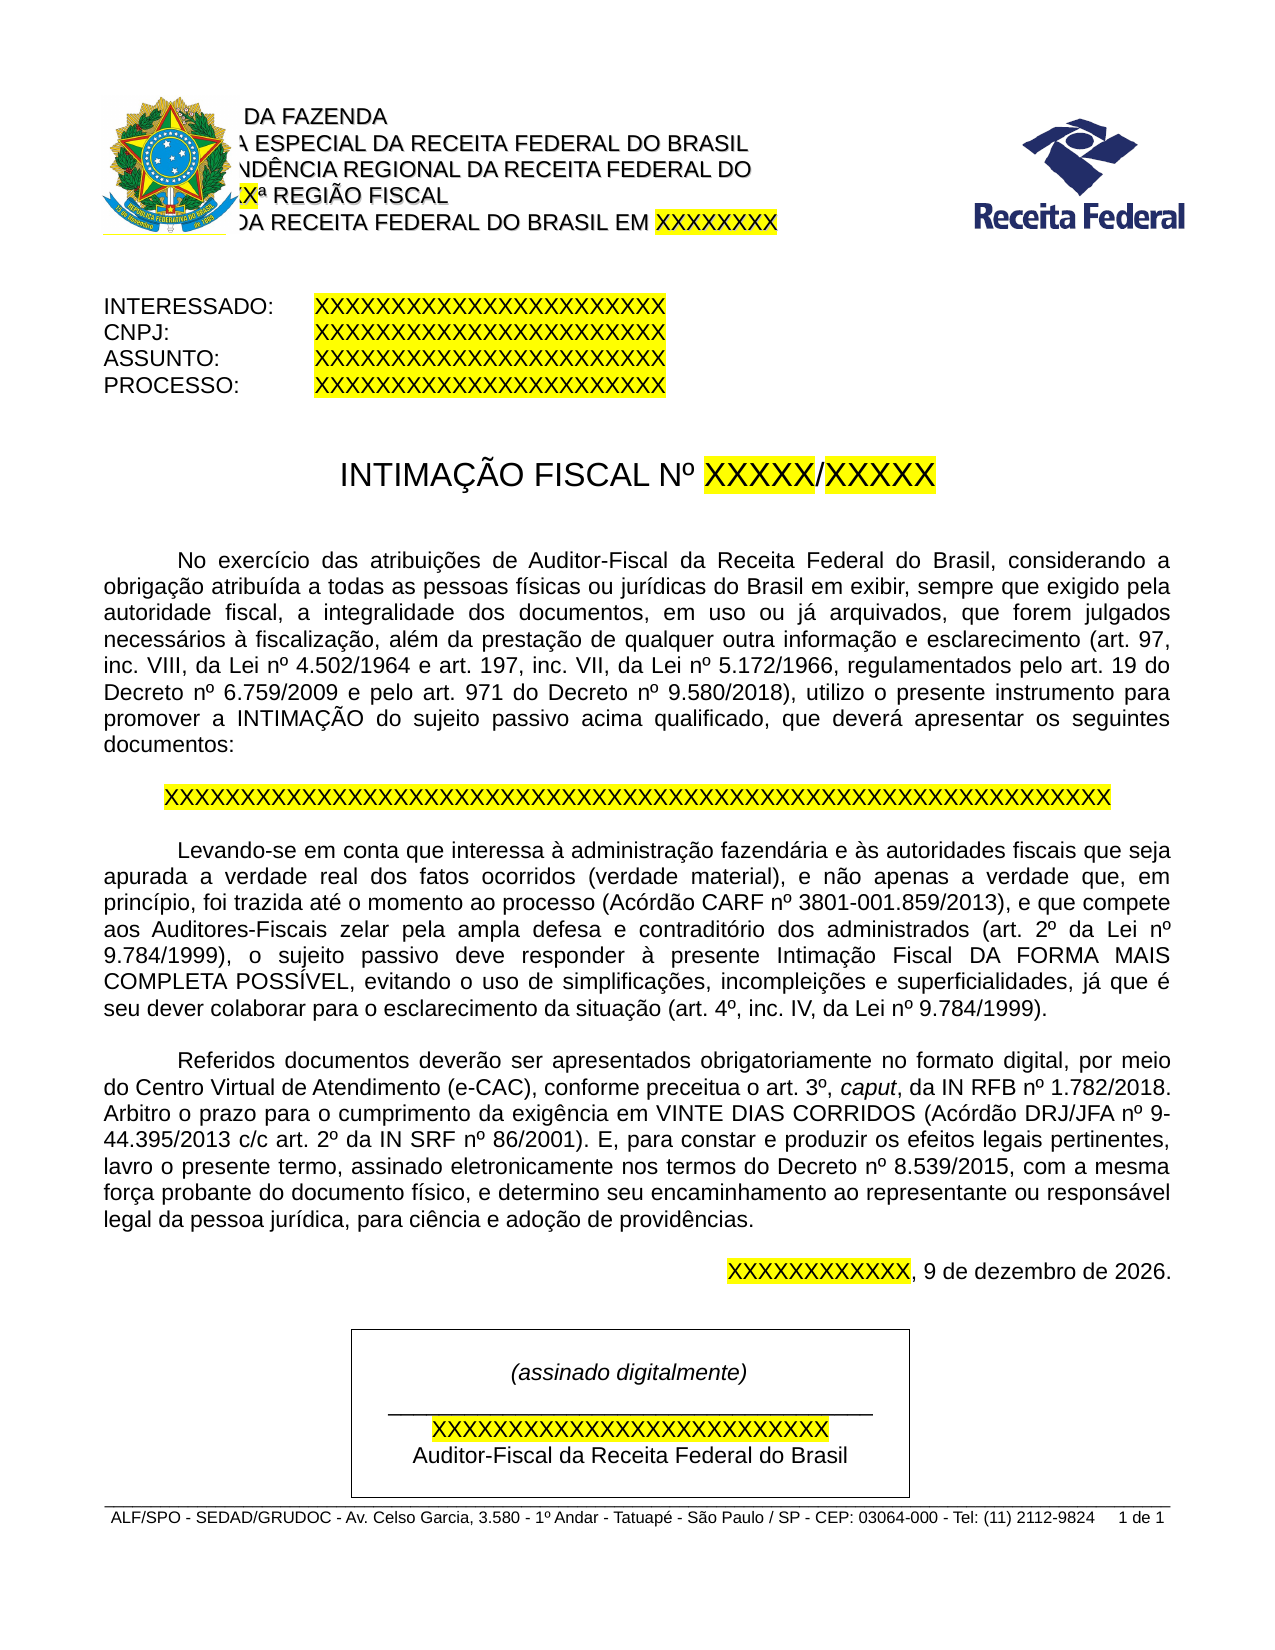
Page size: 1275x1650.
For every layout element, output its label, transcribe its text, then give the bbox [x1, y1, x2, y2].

text ______________________________________ [352, 1389, 909, 1416]
text Referidos documentos deverão ser apresentados obrigatoriamente no formato digital, por meio do Centro Virtual de Atendimento (e-CAC), conforme preceitua o art. 3º, caput, da IN RFB nº 1.782/2018. Arbitro o prazo para o cumprimento da exigência em VINTE DIAS CORRIDOS (Acórdão DRJ/JFA nº 9-44.395/2013 c/c art. 2º da IN SRF nº 86/2001). E, para constar e produzir os efeitos legais pertinentes, lavro o presente termo, assinado eletronicamente nos termos do Decreto nº 8.539/2015, com a mesma força probante do documento físico, e determino seu encaminhamento ao representante ou responsável legal da pessoa jurídica, para ciência e adoção de providências. [103, 1047, 1172, 1232]
text Levando-se em conta que interessa à administração fazendária e às autoridades fiscais que seja apurada a verdade real dos fatos ocorridos (verdade material), e não apenas a verdade que, em princípio, foi trazida até o momento ao processo (Acórdão CARF nº 3801-001.859/2013), e que compete aos Auditores-Fiscais zelar pela ampla defesa e contraditório dos administrados (art. 2º da Lei nº 9.784/1999), o sujeito passivo deve responder à presente Intimação Fiscal DA FORMA MAIS COMPLETA POSSÍVEL, evitando o uso de simplificações, incompleições e superficialidades, já que é seu dever colaborar para o esclarecimento da situação (art. 4º, inc. IV, da Lei nº 9.784/1999). [103, 837, 1172, 1021]
text (assinado digitalmente) [352, 1358, 909, 1385]
text XXXXXXXXXXXXXXXXXXXXXXXXXXXXXXXXXXXXXXXXXXXXXXXXXXXXXXXXXXXXXX [103, 784, 1172, 810]
text Auditor-Fiscal da Receita Federal do Brasil [352, 1442, 909, 1469]
text No exercício das atribuições de Auditor-Fiscal da Receita Federal do Brasil, considerando a obrigação atribuída a todas as pessoas físicas ou jurídicas do Brasil em exibir, sempre que exigido pela autoridade fiscal, a integralidade dos documentos, em uso ou já arquivados, que forem julgados necessários à fiscalização, além da prestação de qualquer outra informação e esclarecimento (art. 97, inc. VIII, da Lei nº 4.502/1964 e art. 197, inc. VII, da Lei nº 5.172/1966, regulamentados pelo art. 19 do Decreto nº 6.759/2009 e pelo art. 971 do Decreto nº 9.580/2018), utilizo o presente instrumento para promover a INTIMAÇÃO do sujeito passivo acima qualificado, que deverá apresentar os seguintes documentos: [103, 547, 1172, 757]
text XXXXXXXXXXXX, 29 de setembro de 2023. [103, 1258, 1172, 1284]
text XXXXXXXXXXXXXXXXXXXXXXXXXX [352, 1416, 909, 1442]
